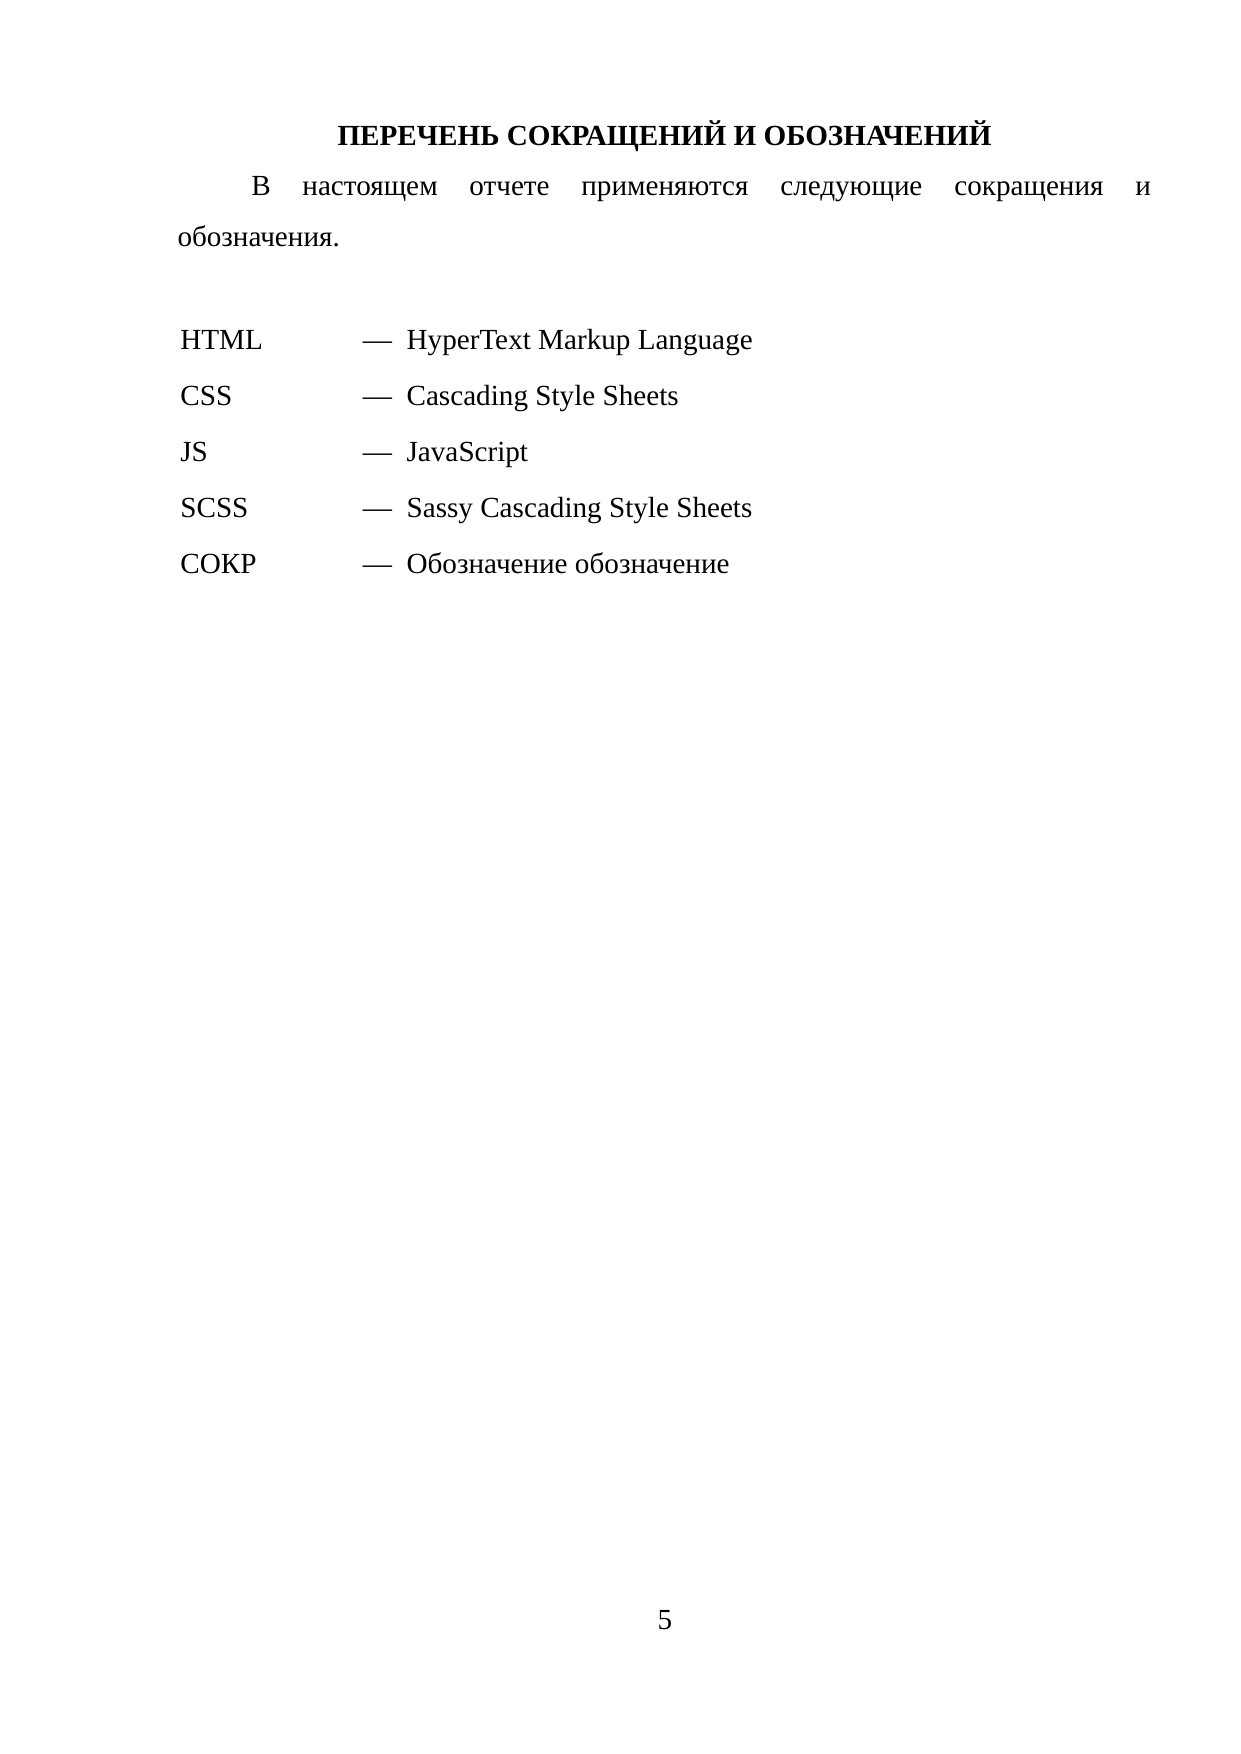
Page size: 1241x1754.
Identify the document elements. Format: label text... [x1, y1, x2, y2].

table_cell — Sassy Cascading Style Sheets [360, 488, 1152, 543]
table_cell СОКР [177, 544, 360, 599]
table_cell — JavaScript [360, 431, 1152, 487]
subtitle ПЕРЕЧЕНЬ СОКРАЩЕНИЙ И ОБОЗНАЧЕНИЙ [177, 118, 1152, 152]
table_header HTML [177, 319, 360, 375]
table_cell — Cascading Style Sheets [360, 375, 1152, 431]
table_header — HyperText Markup Language [360, 319, 1152, 375]
table_cell — Обозначение обозначение [360, 544, 1152, 599]
table_cell CSS [177, 375, 360, 431]
table_cell JS [177, 431, 360, 487]
table_cell SCSS [177, 488, 360, 543]
text В настоящем отчете применяются следующие сокращения и обозначения. [177, 168, 1152, 252]
